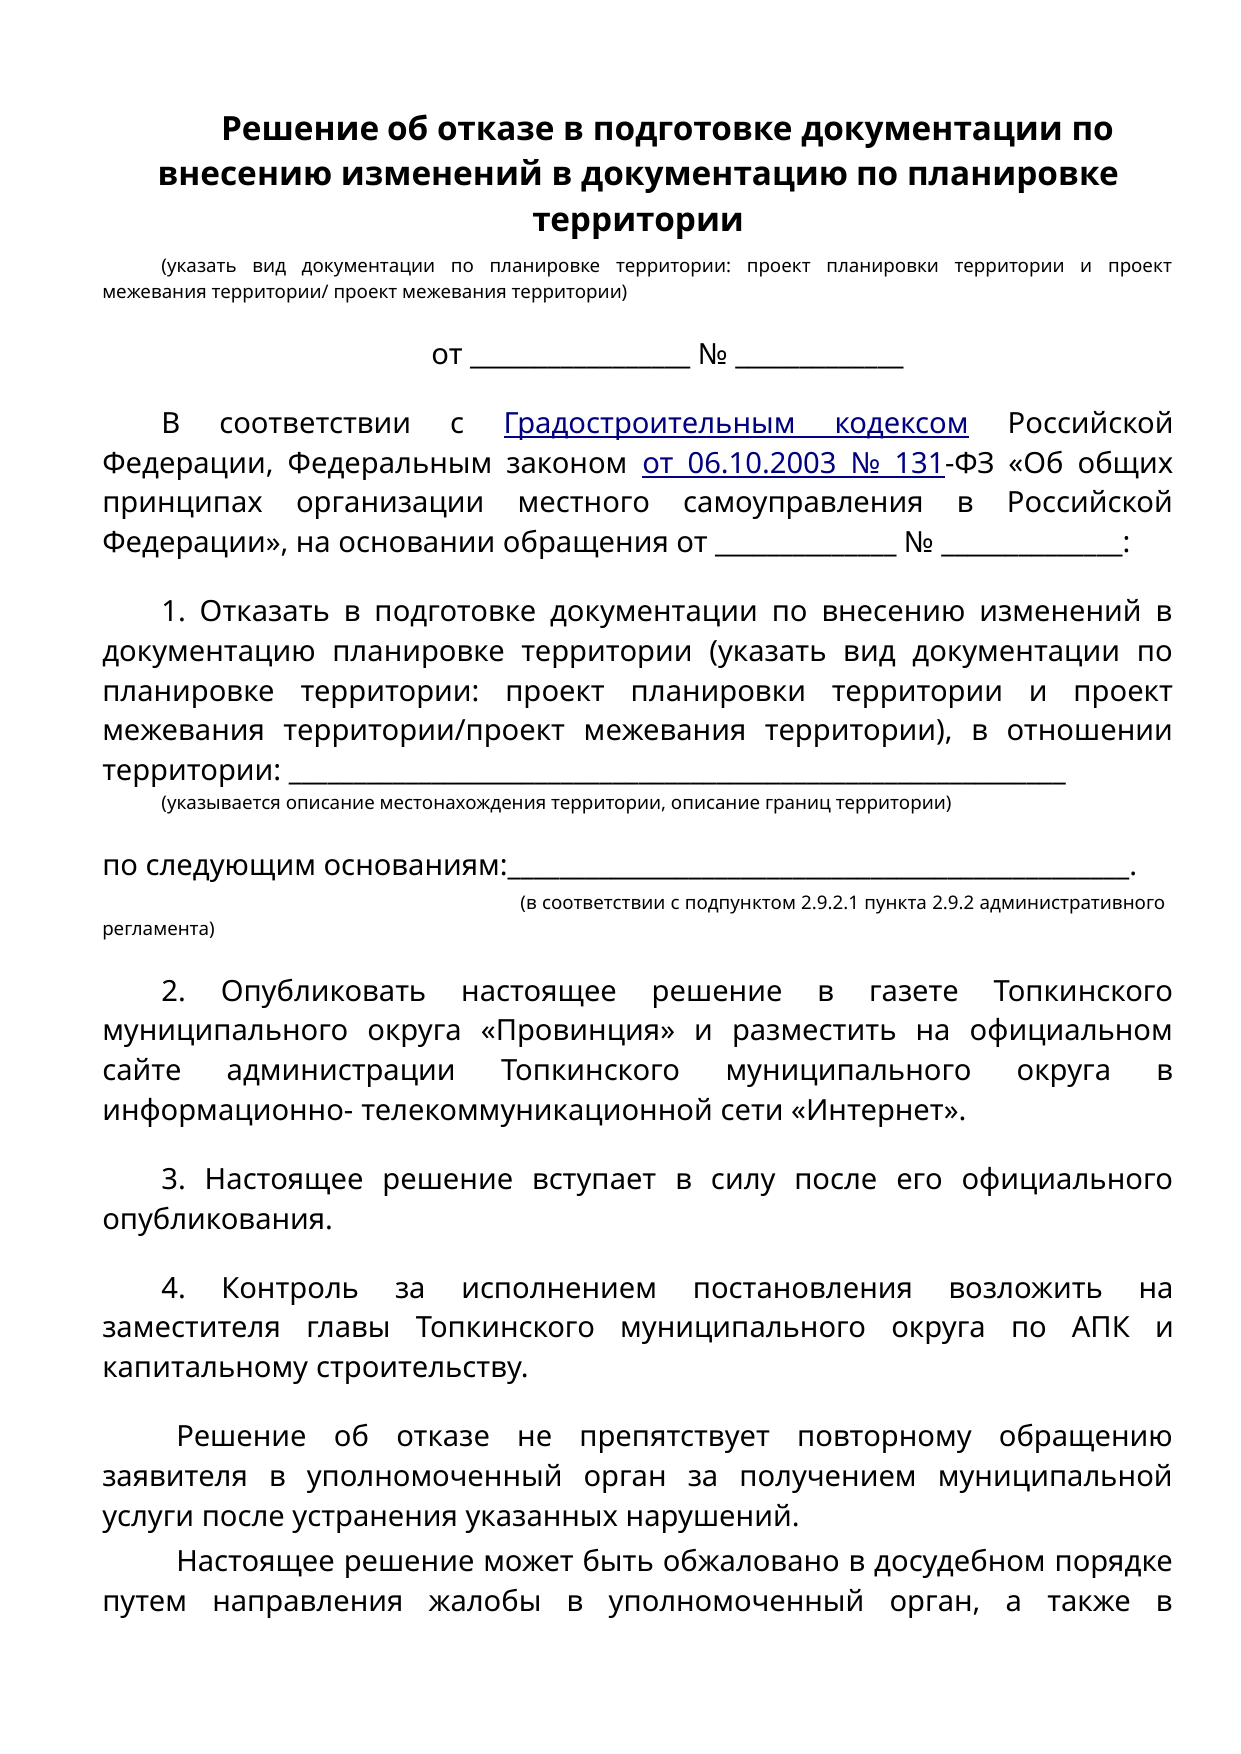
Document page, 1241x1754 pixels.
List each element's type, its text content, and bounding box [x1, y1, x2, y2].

text Настоящее решение может быть обжаловано в досудебном порядке путем направления жалобы в уполномоченный орган, а также в [102, 1540, 1173, 1620]
text (указывается описание местонахождения территории, описание границ территории) [102, 789, 1173, 814]
text 4. Контроль за исполнением постановления возложить на заместителя главы Топкинского муниципального округа по АПК и капитальному строительству. [102, 1267, 1173, 1386]
text Решение об отказе в подготовке документации по внесению изменений в документацию по планировке территории [102, 105, 1173, 241]
text (указать вид документации по планировке территории: проект планировки территории и проект межевания территории/ проект межевания территории) [102, 253, 1173, 304]
text 2. Опубликовать настоящее решение в газете Топкинского муниципального округа «Провинция» и разместить на официальном сайте администрации Топкинского муниципального округа в информационно- телекоммуникационной сети «Интернет». [102, 970, 1173, 1129]
text (в соответствии с подпунктом 2.9.2.1 пункта 2.9.2 административного регламента) [102, 889, 1173, 941]
text Решение об отказе не препятствует повторному обращению заявителя в уполномоченный орган за получением муниципальной услуги после устранения указанных нарушений. [102, 1416, 1173, 1535]
text 3. Настоящее решение вступает в силу после его официального опубликования. [102, 1158, 1173, 1238]
text по следующим основаниям:________________________________________________. [102, 844, 1173, 884]
text В соответствии с Градостроительным кодексом Российской Федерации, Федеральным законом от 06.10.2003 № 131-ФЗ «Об общих принципах организации местного самоуправления в Российской Федерации», на основании обращения от ______________ № ______________: [102, 402, 1173, 561]
text от _________________ № _____________ [102, 333, 1173, 373]
text 1. Отказать в подготовке документации по внесению изменений в документацию планировке территории (указать вид документации по планировке территории: проект планировки территории и проект межевания территории/проект межевания территории), в отношении территории: ____________________________________________________________ [102, 591, 1173, 789]
